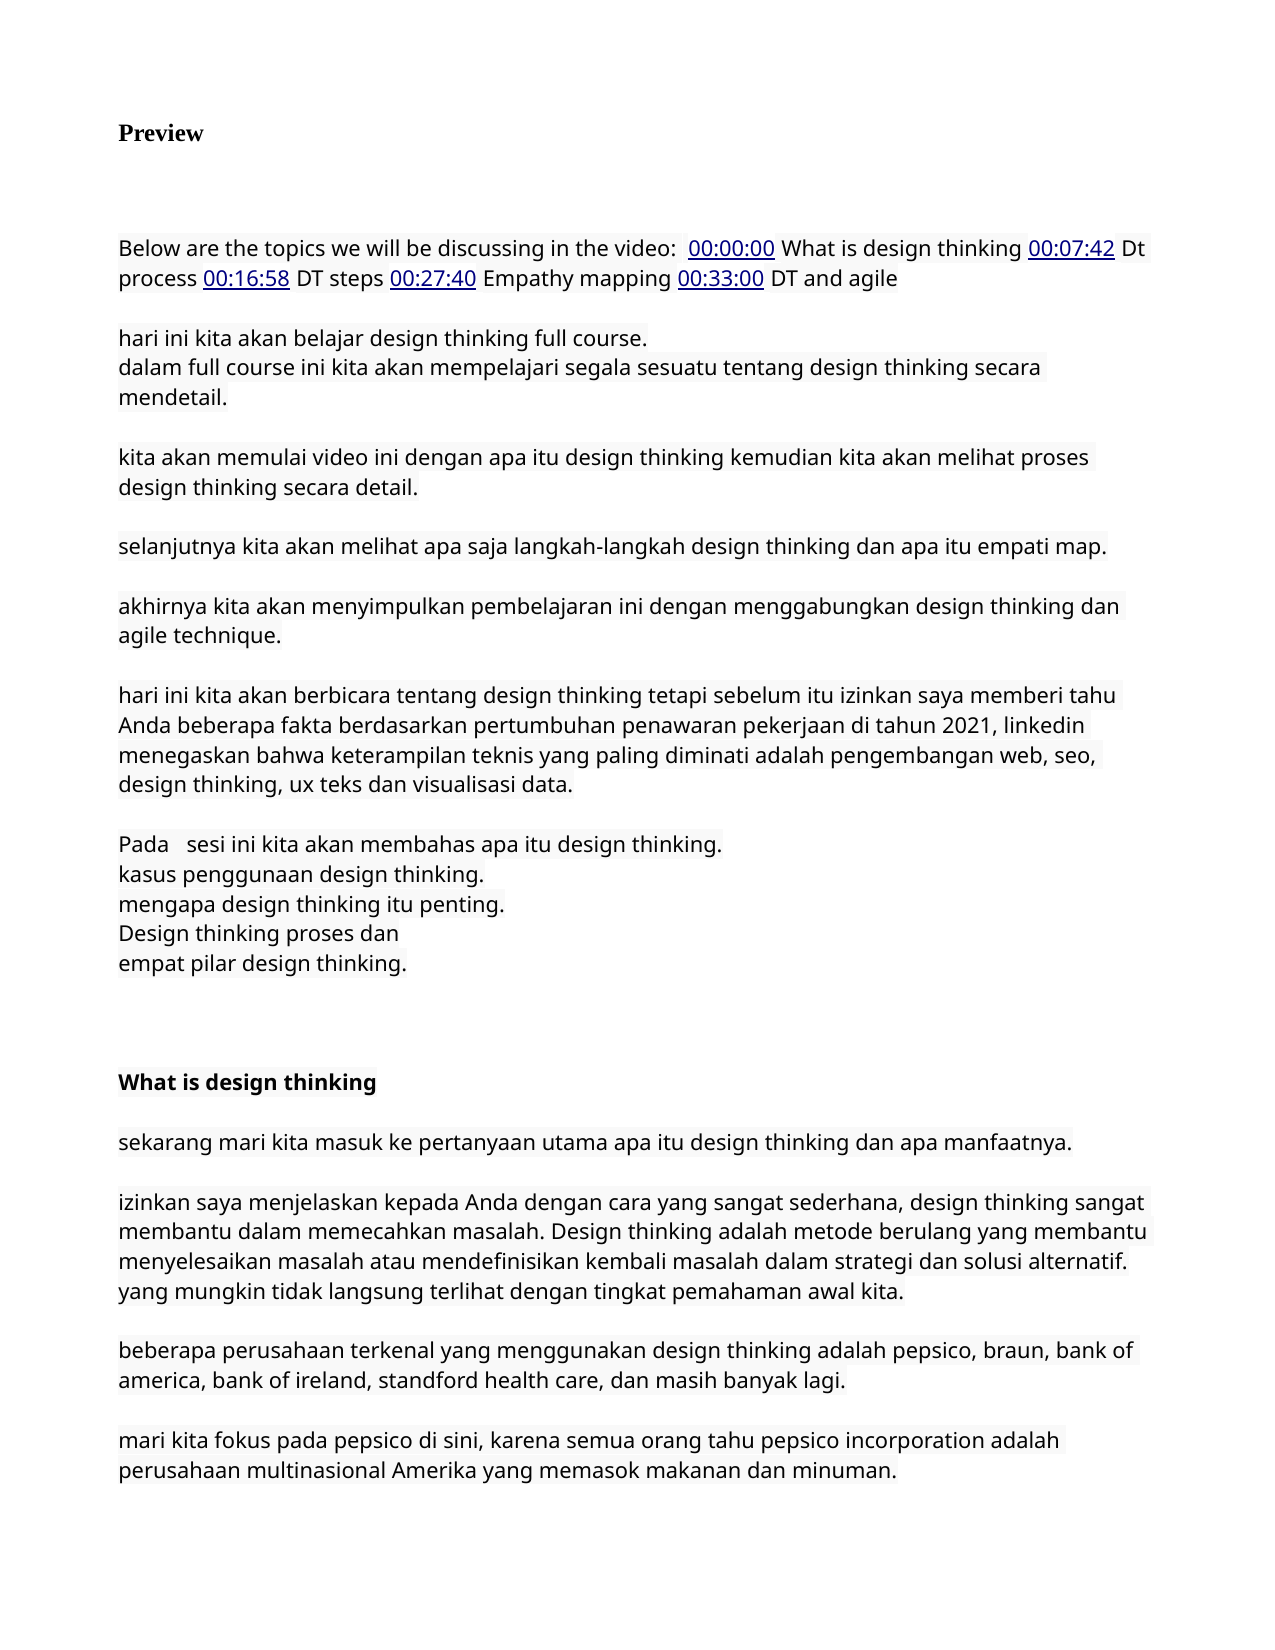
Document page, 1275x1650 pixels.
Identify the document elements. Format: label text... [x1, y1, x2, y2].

text sekarang mari kita masuk ke pertanyaan utama apa itu design thinking dan apa manfaatnya. [118, 1127, 1157, 1157]
text empat pilar design thinking. [118, 948, 1157, 978]
text What is design thinking [118, 1067, 1157, 1097]
text selanjutnya kita akan melihat apa saja langkah-langkah design thinking dan apa itu empati map. [118, 531, 1157, 561]
text hari ini kita akan belajar design thinking full course. [118, 322, 1157, 352]
text kita akan memulai video ini dengan apa itu design thinking kemudian kita akan melihat proses design thinking secara detail. [118, 442, 1157, 501]
text dalam full course ini kita akan mempelajari segala sesuatu tentang design thinking secara mendetail. [118, 352, 1157, 412]
text izinkan saya menjelaskan kepada Anda dengan cara yang sangat sederhana, design thinking sangat membantu dalam memecahkan masalah. Design thinking adalah metode berulang yang membantu menyelesaikan masalah atau mendefinisikan kembali masalah dalam strategi dan solusi alternatif. [118, 1186, 1157, 1276]
text Design thinking proses dan [118, 918, 1157, 948]
text akhirnya kita akan menyimpulkan pembelajaran ini dengan menggabungkan design thinking dan agile technique. [118, 591, 1157, 650]
text Pada sesi ini kita akan membahas apa itu design thinking. [118, 829, 1157, 859]
text Preview [118, 118, 1157, 147]
text mengapa design thinking itu penting. [118, 888, 1157, 918]
text beberapa perusahaan terkenal yang menggunakan design thinking adalah pepsico, braun, bank of america, bank of ireland, standford health care, dan masih banyak lagi. [118, 1335, 1157, 1395]
text yang mungkin tidak langsung terlihat dengan tingkat pemahaman awal kita. [118, 1276, 1157, 1306]
text kasus penggunaan design thinking. [118, 859, 1157, 888]
text Below are the topics we will be discussing in the video: ​ 00:00:00 What is design thinking 00:07:42 Dt process 00:16:58 DT steps 00:27:40 Empathy mapping 00:33:00 DT and agile [118, 233, 1157, 293]
text mari kita fokus pada pepsico di sini, karena semua orang tahu pepsico incorporation adalah perusahaan multinasional Amerika yang memasok makanan dan minuman. [118, 1425, 1157, 1484]
text hari ini kita akan berbicara tentang design thinking tetapi sebelum itu izinkan saya memberi tahu Anda beberapa fakta berdasarkan pertumbuhan penawaran pekerjaan di tahun 2021, linkedin menegaskan bahwa keterampilan teknis yang paling diminati adalah pengembangan web, seo, design thinking, ux teks dan visualisasi data. [118, 680, 1157, 799]
